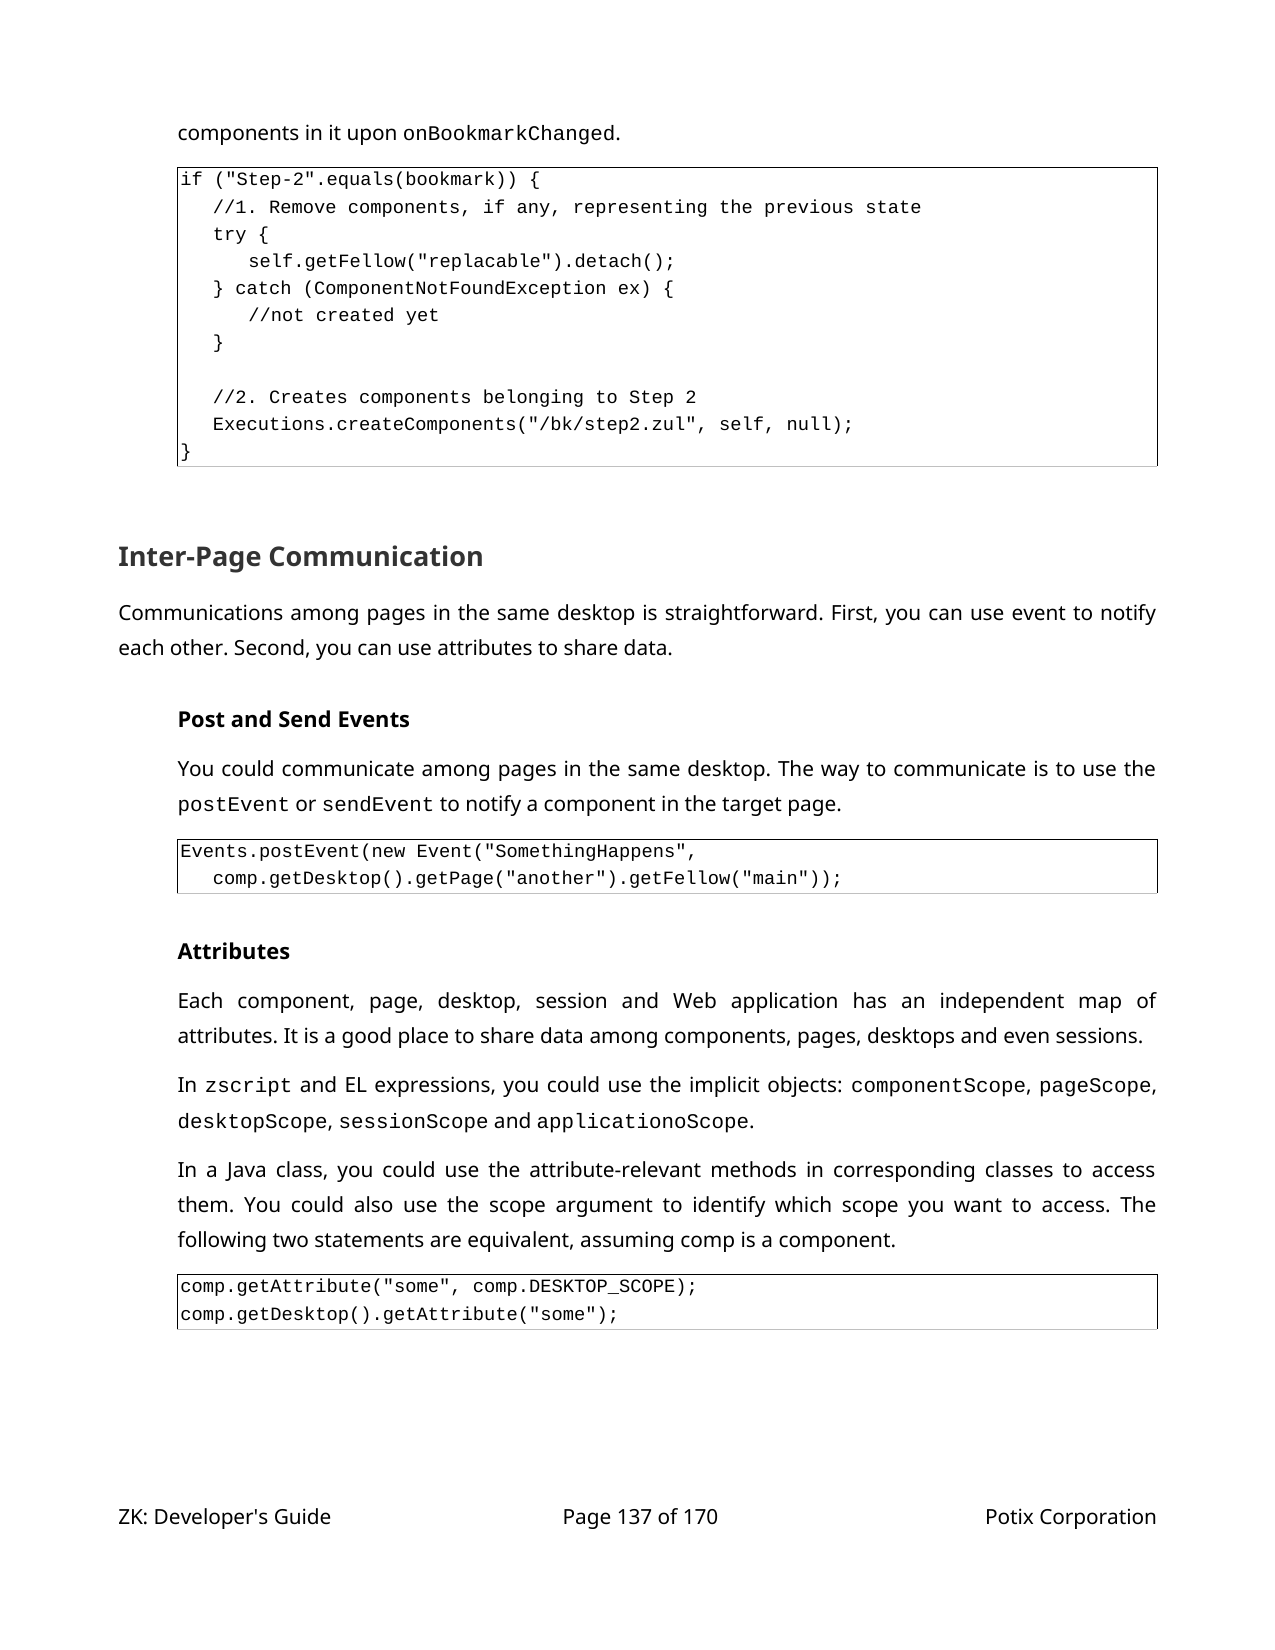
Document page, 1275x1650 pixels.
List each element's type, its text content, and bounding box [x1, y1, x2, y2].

text comp.getAttribute("some", comp.DESKTOP_SCOPE); [178, 1275, 1157, 1298]
text components in it upon onBookmarkChanged. [177, 118, 1157, 147]
text In zscript and EL expressions, you could use the implicit objects: componentScope, pageScope, desktopScope, sessionScope and applicationoScope. [177, 1070, 1157, 1134]
text Executions.createComponents("/bk/step2.zul", self, null); [178, 412, 1157, 436]
text self.getFellow("replacable").detach(); [178, 249, 1157, 273]
subtitle Post and Send Events [177, 704, 1157, 734]
subtitle Attributes [177, 936, 1157, 966]
text Events.postEvent(new Event("SomethingHappens", [178, 840, 1157, 863]
text } catch (ComponentNotFoundException ex) { [178, 276, 1157, 300]
text comp.getDesktop().getAttribute("some"); [178, 1301, 1157, 1329]
text //not created yet [178, 303, 1157, 327]
text You could communicate among pages in the same desktop. The way to communicate is to use the postEvent or sendEvent to notify a component in the target page. [177, 754, 1157, 818]
text Communications among pages in the same desktop is straightforward. First, you can use event to notify each other. Second, you can use attributes to share data. [118, 598, 1157, 661]
text } [178, 439, 1157, 466]
text //1. Remove components, if any, representing the previous state [178, 194, 1157, 219]
text Each component, page, desktop, session and Web application has an independent map of attributes. It is a good place to share data among components, pages, desktops and even sessions. [177, 986, 1157, 1050]
text In a Java class, you could use the attribute-relevant methods in corresponding classes to access them. You could also use the scope argument to identify which scope you want to access. The following two statements are equivalent, assuming comp is a component. [177, 1155, 1157, 1254]
text if ("Step-2".equals(bookmark)) { [178, 168, 1157, 192]
subtitle Inter-Page Communication [118, 537, 1157, 574]
text //2. Creates components belonging to Step 2 [178, 385, 1157, 409]
text try { [178, 222, 1157, 246]
text } [178, 330, 1157, 355]
text comp.getDesktop().getPage("another").getFellow("main")); [178, 866, 1157, 893]
